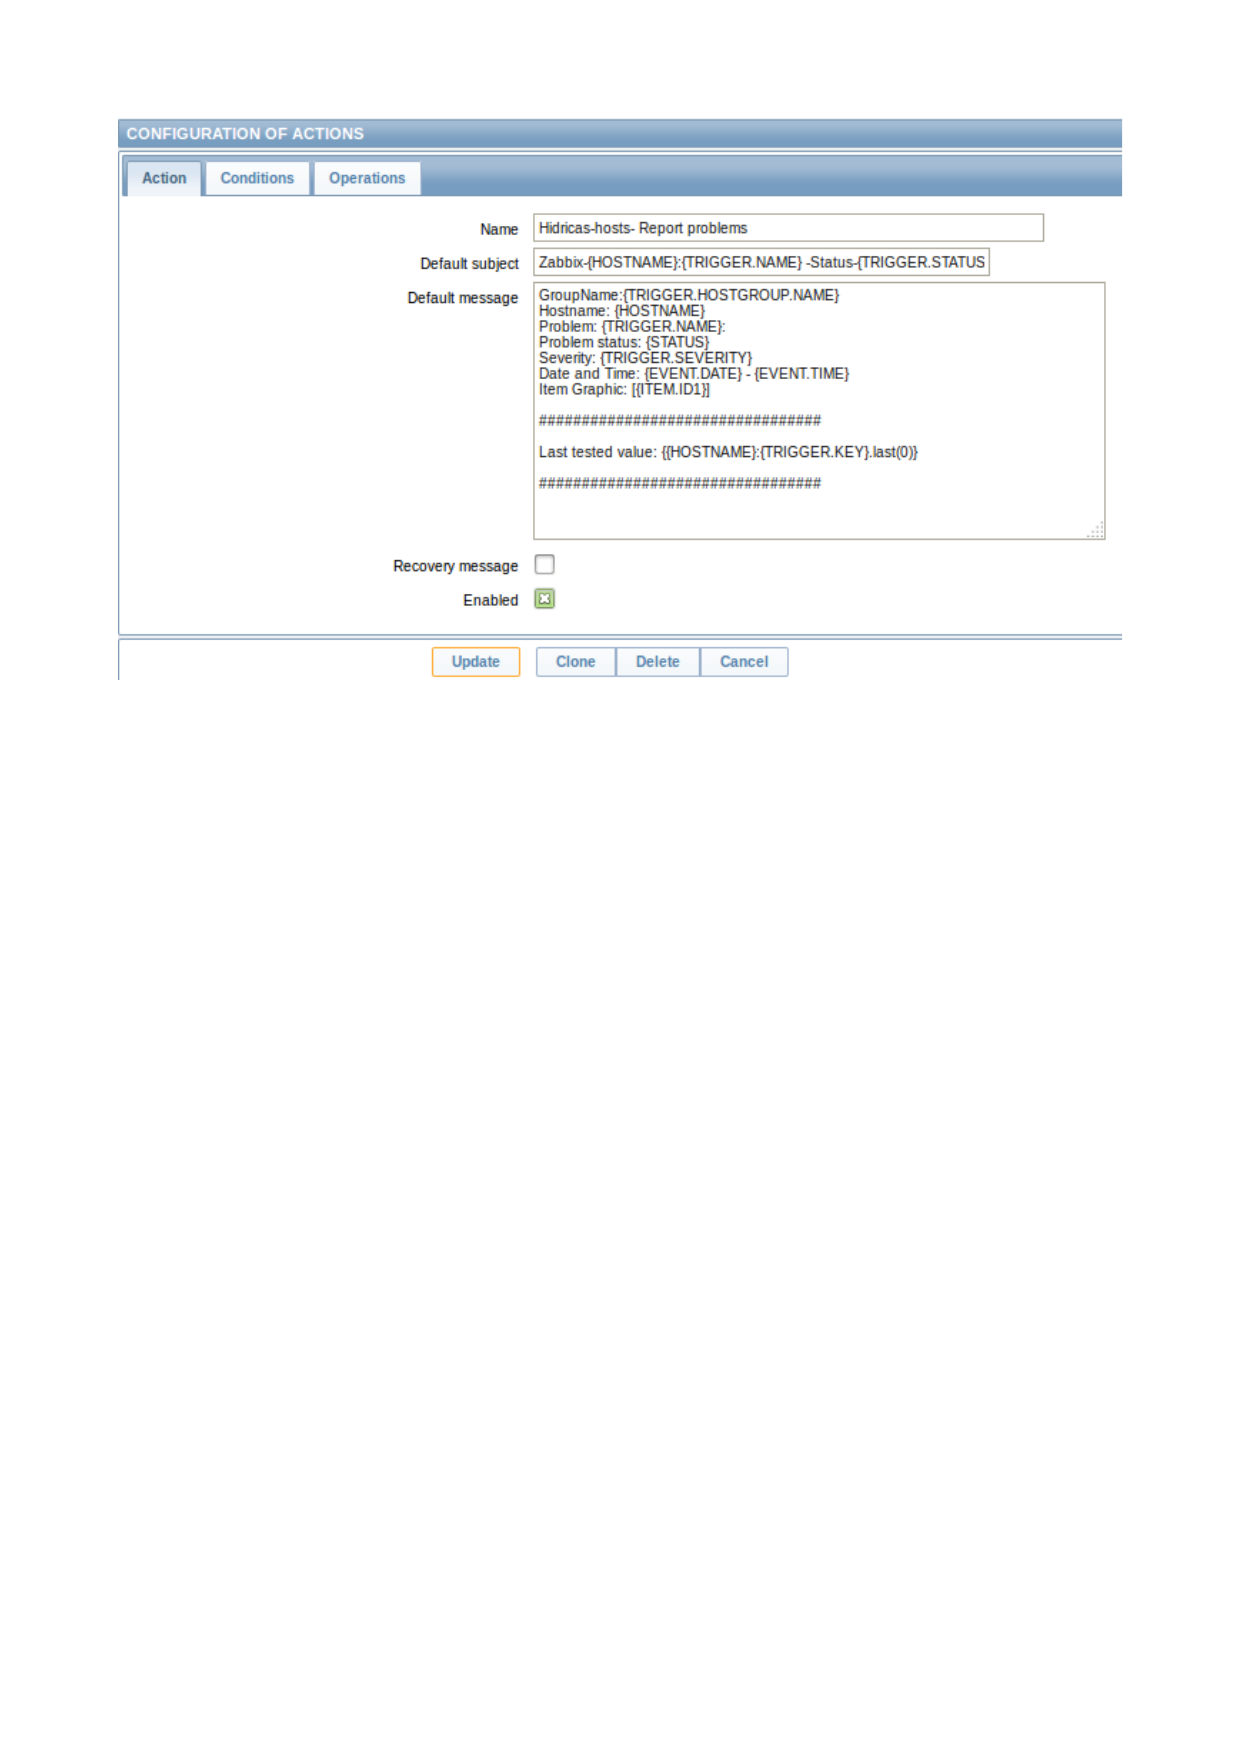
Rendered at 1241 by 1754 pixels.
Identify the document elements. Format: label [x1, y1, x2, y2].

picture [118, 118, 1123, 680]
